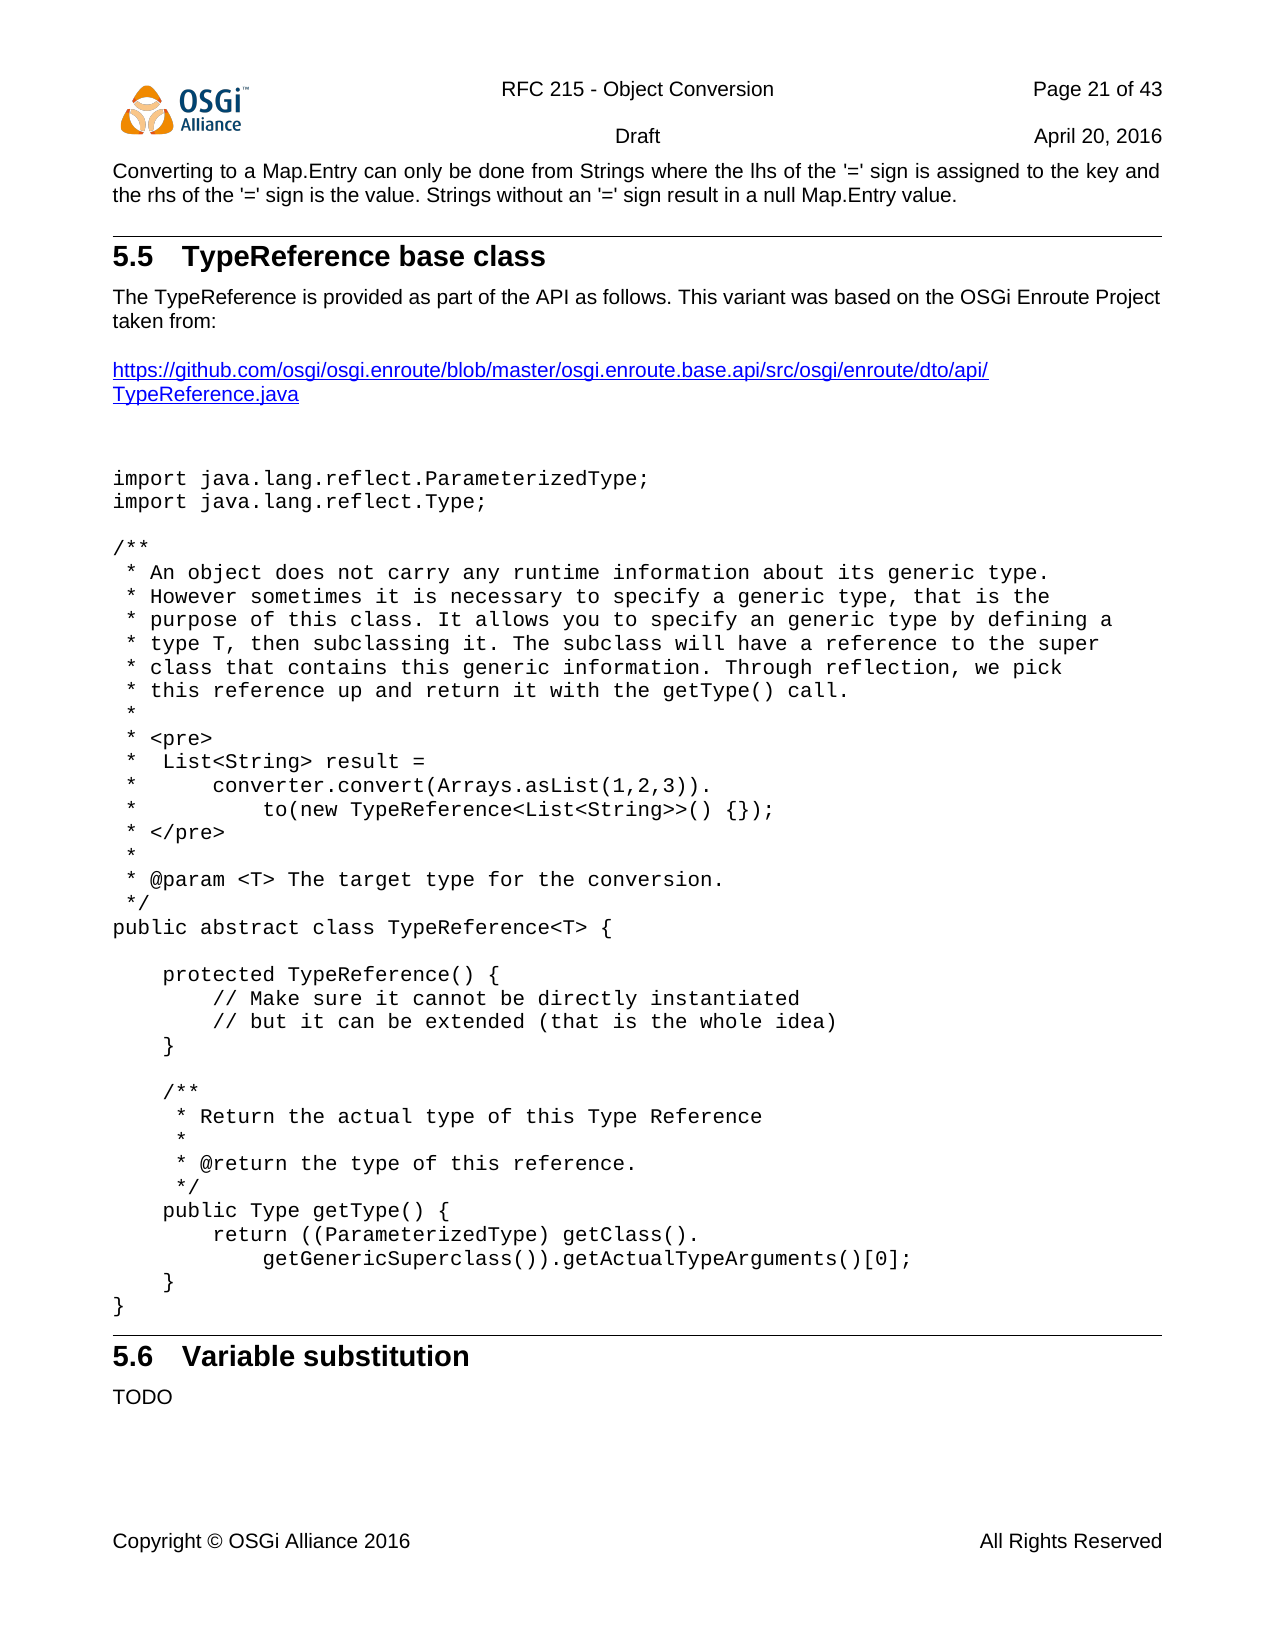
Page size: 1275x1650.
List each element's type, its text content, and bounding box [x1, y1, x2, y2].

text // but it can be extended (that is the whole idea) [112, 1011, 1162, 1035]
text import java.lang.reflect.Type; [112, 491, 1162, 515]
text * [112, 846, 1162, 869]
text getGenericSuperclass()).getActualTypeArguments()[0]; [112, 1248, 1162, 1271]
text TODO [112, 1384, 1162, 1408]
text * <pre> [112, 728, 1162, 751]
text */ [112, 893, 1162, 917]
text } [112, 1271, 1162, 1295]
subtitle TypeReference base class [112, 237, 1162, 273]
text return ((ParameterizedType) getClass(). [112, 1224, 1162, 1248]
text * </pre> [112, 822, 1162, 846]
text * to(new TypeReference<List<String>>() {}); [112, 798, 1162, 822]
text // Make sure it cannot be directly instantiated [112, 988, 1162, 1011]
text https://github.com/osgi/osgi.enroute/blob/master/osgi.enroute.base.api/src/osgi/enroute/dto/api/TypeReference.java [112, 358, 1162, 406]
text * class that contains this generic information. Through reflection, we pick [112, 657, 1162, 680]
text public abstract class TypeReference<T> { [112, 917, 1162, 940]
text /** [112, 538, 1162, 562]
subtitle Variable substitution [112, 1336, 1162, 1372]
text * However sometimes it is necessary to specify a generic type, that is the [112, 586, 1162, 609]
text * List<String> result = [112, 751, 1162, 775]
text * type T, then subclassing it. The subclass will have a reference to the super [112, 633, 1162, 657]
text * Return the actual type of this Type Reference [112, 1106, 1162, 1129]
text } [112, 1295, 1162, 1319]
text * @param <T> The target type for the conversion. [112, 869, 1162, 893]
text The TypeReference is provided as part of the API as follows. This variant was based on the OSGi Enroute Project taken from: [112, 285, 1162, 333]
text * this reference up and return it with the getType() call. [112, 680, 1162, 704]
text * [112, 704, 1162, 728]
text } [112, 1035, 1162, 1059]
text */ [112, 1177, 1162, 1201]
text * [112, 1129, 1162, 1153]
text protected TypeReference() { [112, 964, 1162, 988]
text * purpose of this class. It allows you to specify an generic type by defining a [112, 609, 1162, 633]
text * @return the type of this reference. [112, 1153, 1162, 1177]
text * converter.convert(Arrays.asList(1,2,3)). [112, 775, 1162, 798]
text /** [112, 1082, 1162, 1106]
text Converting to a Map.Entry can only be done from Strings where the lhs of the '=' sign is assigned to the key and the rhs of the '=' sign is the value. Strings without an '=' sign result in a null Map.Entry value. [112, 159, 1162, 207]
text public Type getType() { [112, 1201, 1162, 1224]
text * An object does not carry any runtime information about its generic type. [112, 562, 1162, 586]
picture [113, 78, 257, 142]
text import java.lang.reflect.ParameterizedType; [112, 467, 1162, 491]
